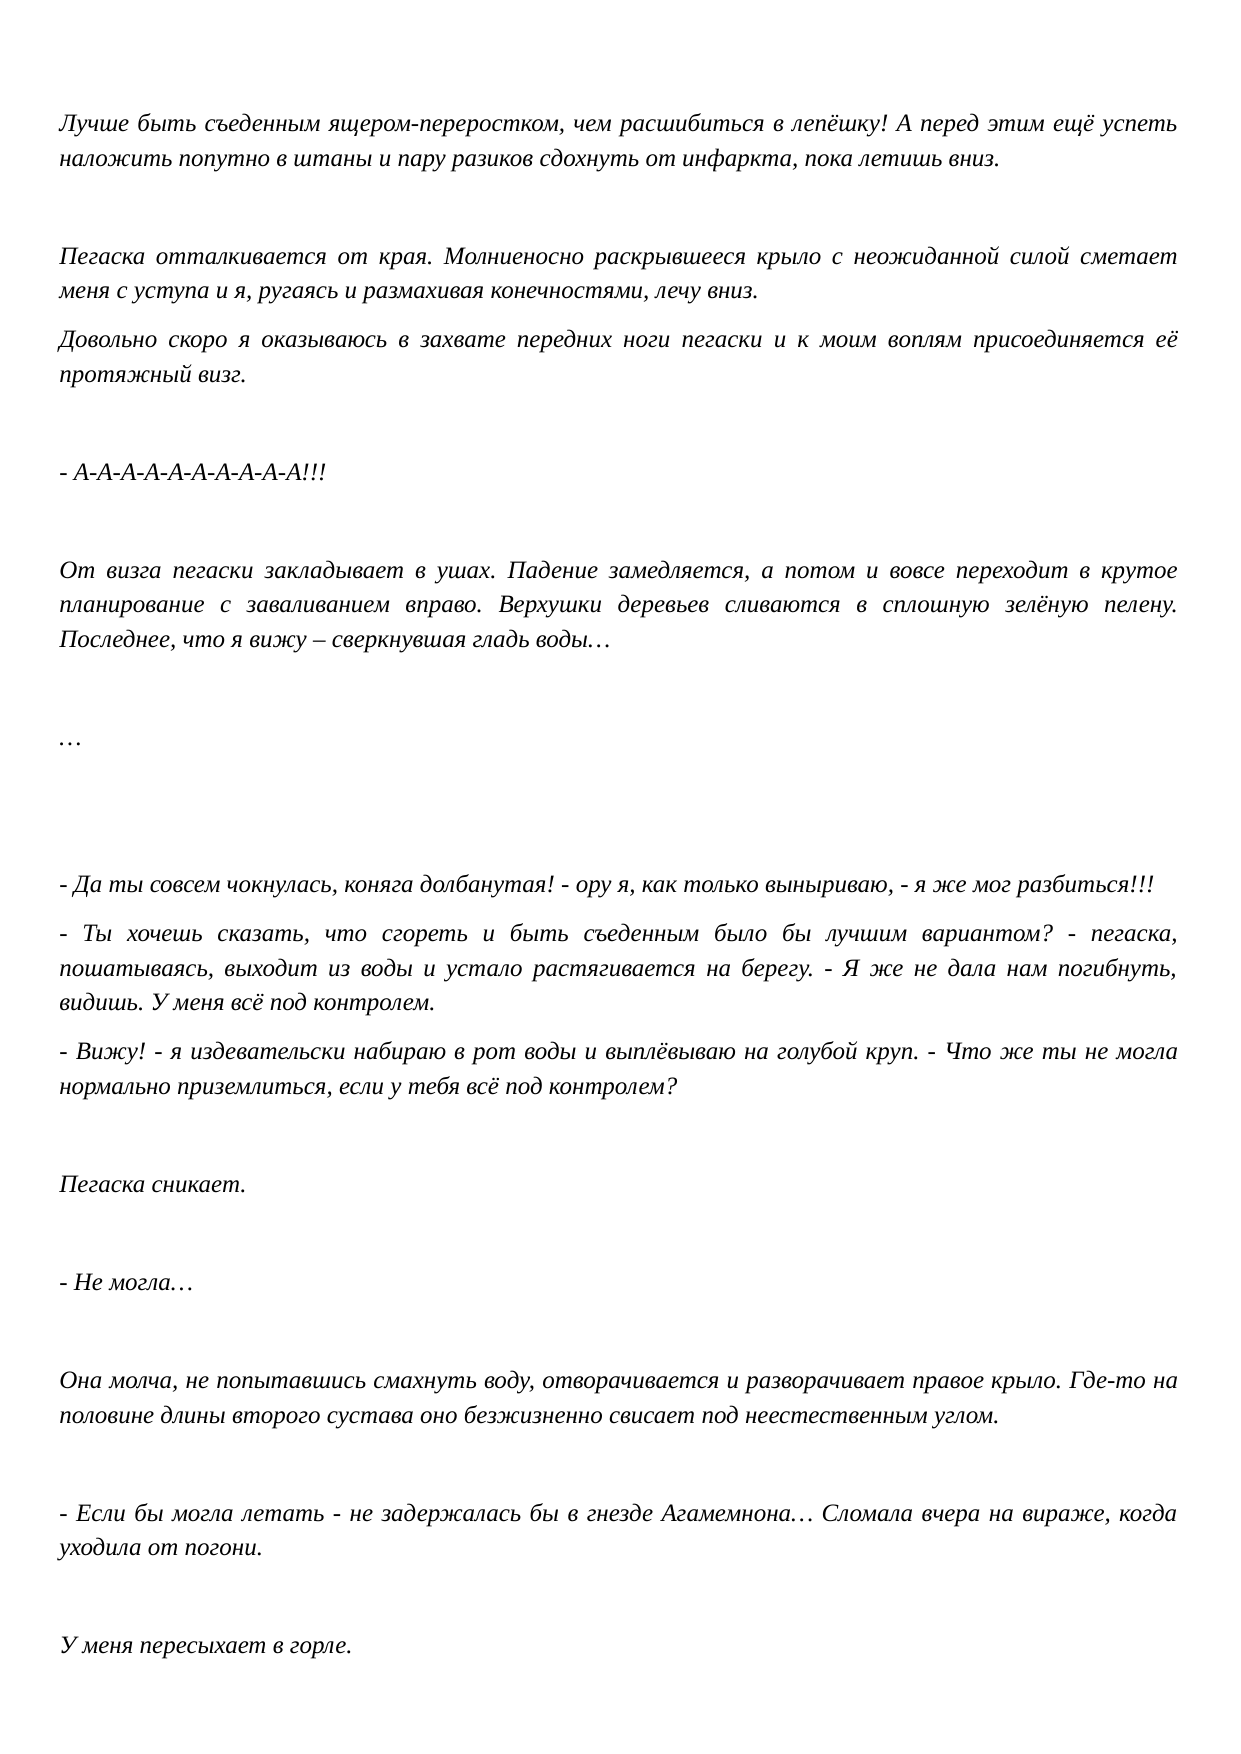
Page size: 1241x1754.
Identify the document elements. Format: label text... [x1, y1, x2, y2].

text - Не могла… [59, 1267, 1181, 1296]
text Лучше быть съеденным ящером-переростком, чем расшибиться в лепёшку! А перед этим ещё успеть наложить попутно в штаны и пару разиков сдохнуть от инфаркта, пока летишь вниз. [59, 108, 1181, 171]
text - Вижу! - я издевательски набираю в рот воды и выплёвываю на голубой круп. - Что же ты не могла нормально приземлиться, если у тебя всё под контролем? [59, 1036, 1181, 1099]
text - Да ты совсем чокнулась, коняга долбанутая! - ору я, как только выныриваю, - я же мог разбиться!!! [59, 869, 1181, 898]
text У меня пересыхает в горле. [59, 1630, 1181, 1659]
text Она молча, не попытавшись смахнуть воду, отворачивается и разворачивает правое крыло. Где-то на половине длины второго сустава оно безжизненно свисает под неестественным углом. [59, 1365, 1181, 1428]
text Пегаска отталкивается от края. Молниеносно раскрывшееся крыло с неожиданной силой сметает меня с уступа и я, ругаясь и размахивая конечностями, лечу вниз. [59, 241, 1181, 304]
text Пегаска сникает. [59, 1169, 1181, 1198]
text - А-А-А-А-А-А-А-А-А-А!!! [59, 457, 1181, 486]
text … [59, 722, 1181, 751]
text От визга пегаски закладывает в ушах. Падение замедляется, а потом и вовсе переходит в крутое планирование с заваливанием вправо. Верхушки деревьев сливаются в сплошную зелёную пелену. Последнее, что я вижу – сверкнувшая гладь воды… [59, 555, 1181, 653]
text - Ты хочешь сказать, что сгореть и быть съеденным было бы лучшим вариантом? - пегаска, пошатываясь, выходит из воды и устало растягивается на берегу. - Я же не дала нам погибнуть, видишь. У меня всё под контролем. [59, 918, 1181, 1016]
text Довольно скоро я оказываюсь в захвате передних ноги пегаски и к моим воплям присоединяется её протяжный визг. [59, 324, 1181, 387]
text - Если бы могла летать - не задержалась бы в гнезде Агамемнона… Сломала вчера на вираже, когда уходила от погони. [59, 1498, 1181, 1561]
